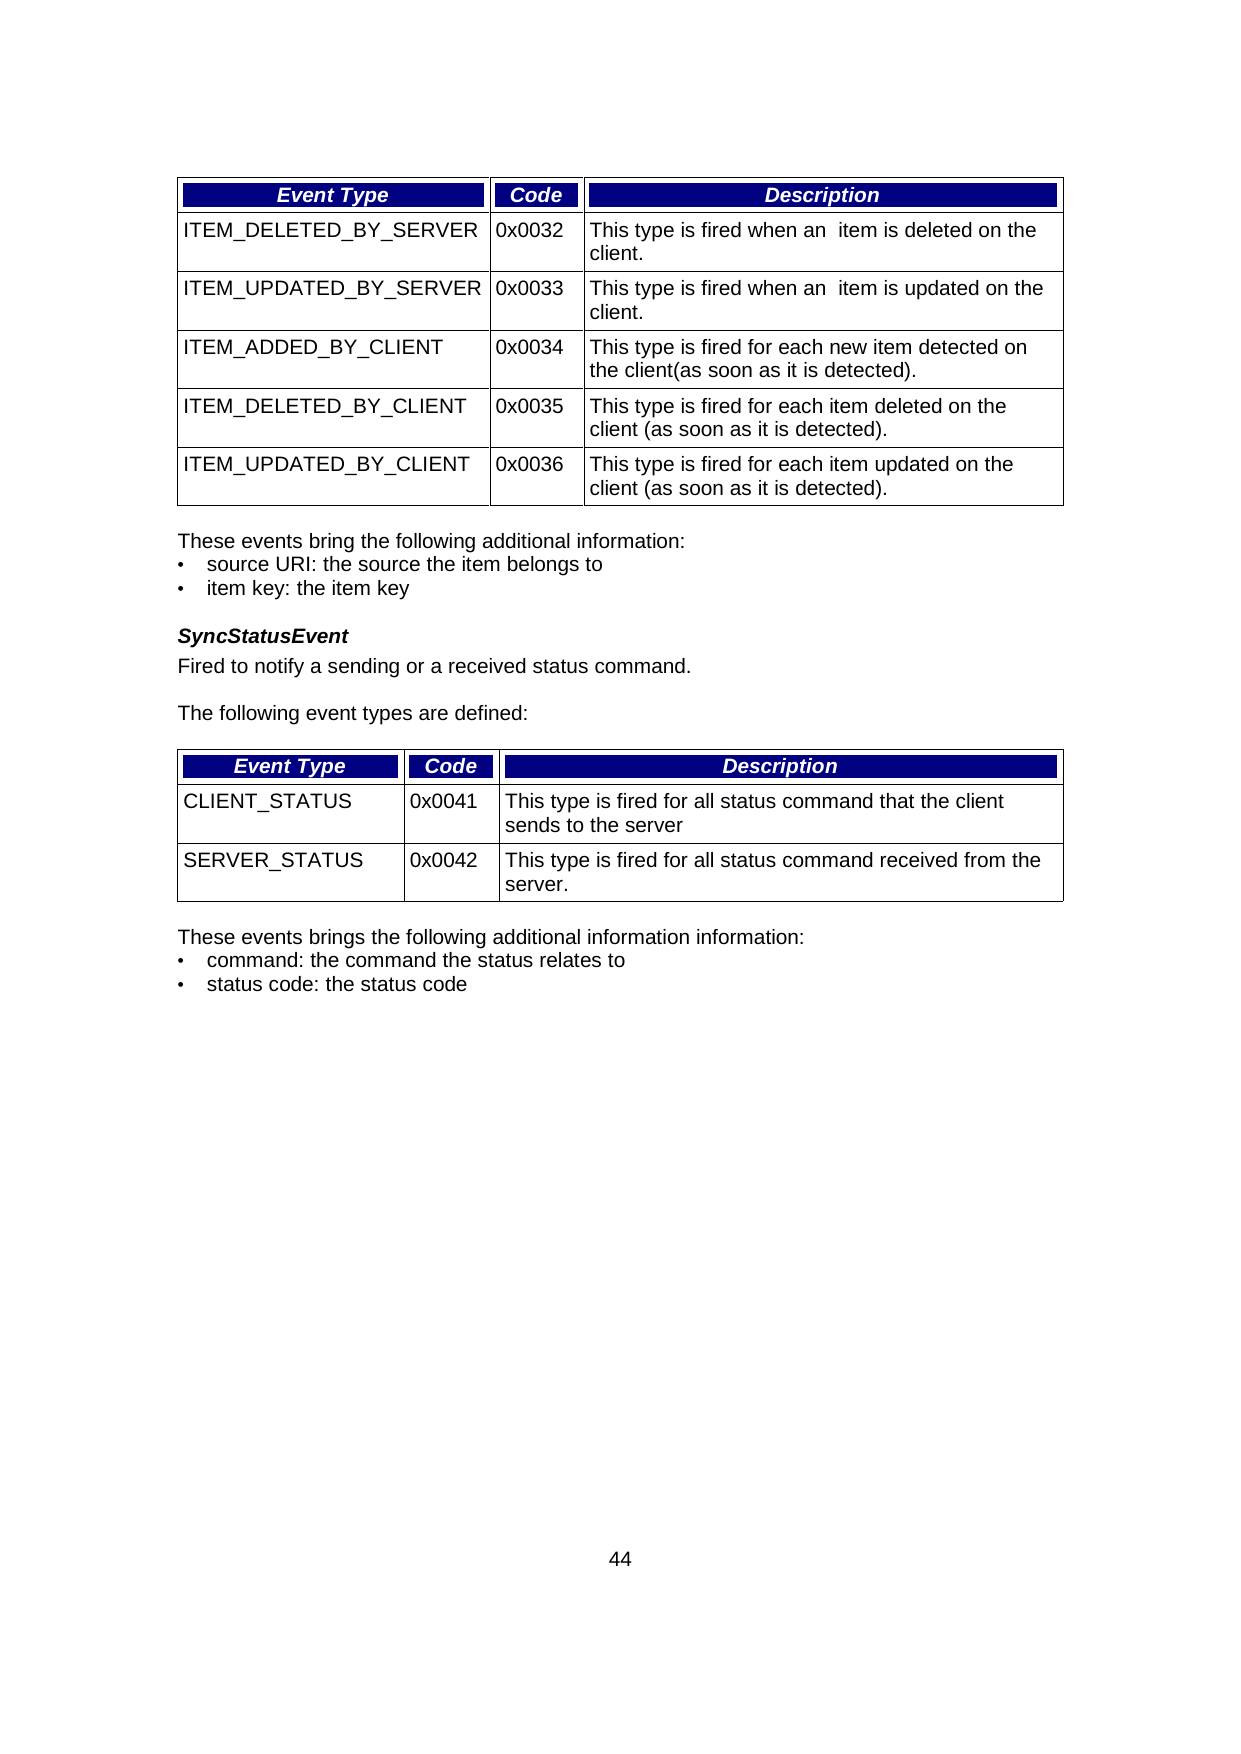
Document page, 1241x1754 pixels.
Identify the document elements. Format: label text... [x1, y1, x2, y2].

table_header Event Type [178, 750, 404, 784]
table_cell This type is fired for each new item detected on the client(as soon as it is detected). [585, 331, 1063, 388]
table_cell 0x0034 [491, 331, 583, 388]
table_cell SERVER_STATUS [178, 844, 404, 901]
table_cell 0x0033 [491, 272, 583, 330]
list command: the command the status relates to [177, 949, 1063, 972]
table_header Description [500, 750, 1063, 784]
subtitle SyncStatusEvent [177, 625, 1063, 648]
table_cell This type is fired for all status command received from the server. [500, 844, 1063, 901]
table_cell 0x0041 [405, 785, 499, 843]
list status code: the status code [177, 972, 1063, 996]
table_cell ITEM_UPDATED_BY_SERVER [178, 272, 489, 330]
table_cell ITEM_ADDED_BY_CLIENT [178, 331, 489, 388]
table_cell This type is fired when an item is deleted on the client. [585, 213, 1063, 271]
table_cell 0x0042 [405, 844, 499, 901]
table_cell 0x0035 [491, 389, 583, 447]
list source URI: the source the item belongs to [177, 553, 1063, 576]
table_cell ITEM_DELETED_BY_SERVER [178, 213, 489, 271]
table_header Code [405, 750, 499, 784]
list item key: the item key [177, 576, 1063, 600]
table_cell This type is fired for all status command that the client sends to the server [500, 785, 1063, 843]
text The following event types are defined: [177, 702, 1063, 725]
table_cell This type is fired for each item deleted on the client (as soon as it is detected). [585, 389, 1063, 447]
table_cell This type is fired when an item is updated on the client. [585, 272, 1063, 330]
table_cell ITEM_DELETED_BY_CLIENT [178, 389, 489, 447]
table_cell This type is fired for each item updated on the client (as soon as it is detected). [585, 448, 1063, 505]
text Fired to notify a sending or a received status command. [177, 655, 1063, 678]
table_cell 0x0032 [491, 213, 583, 271]
table_cell 0x0036 [491, 448, 583, 505]
table_cell CLIENT_STATUS [178, 785, 404, 843]
table_header Description [585, 178, 1063, 212]
text These events brings the following additional information information: [177, 925, 1063, 949]
table_header Code [491, 178, 583, 212]
table_cell ITEM_UPDATED_BY_CLIENT [178, 448, 489, 505]
table_header Event Type [178, 178, 489, 212]
text These events bring the following additional information: [177, 529, 1063, 553]
